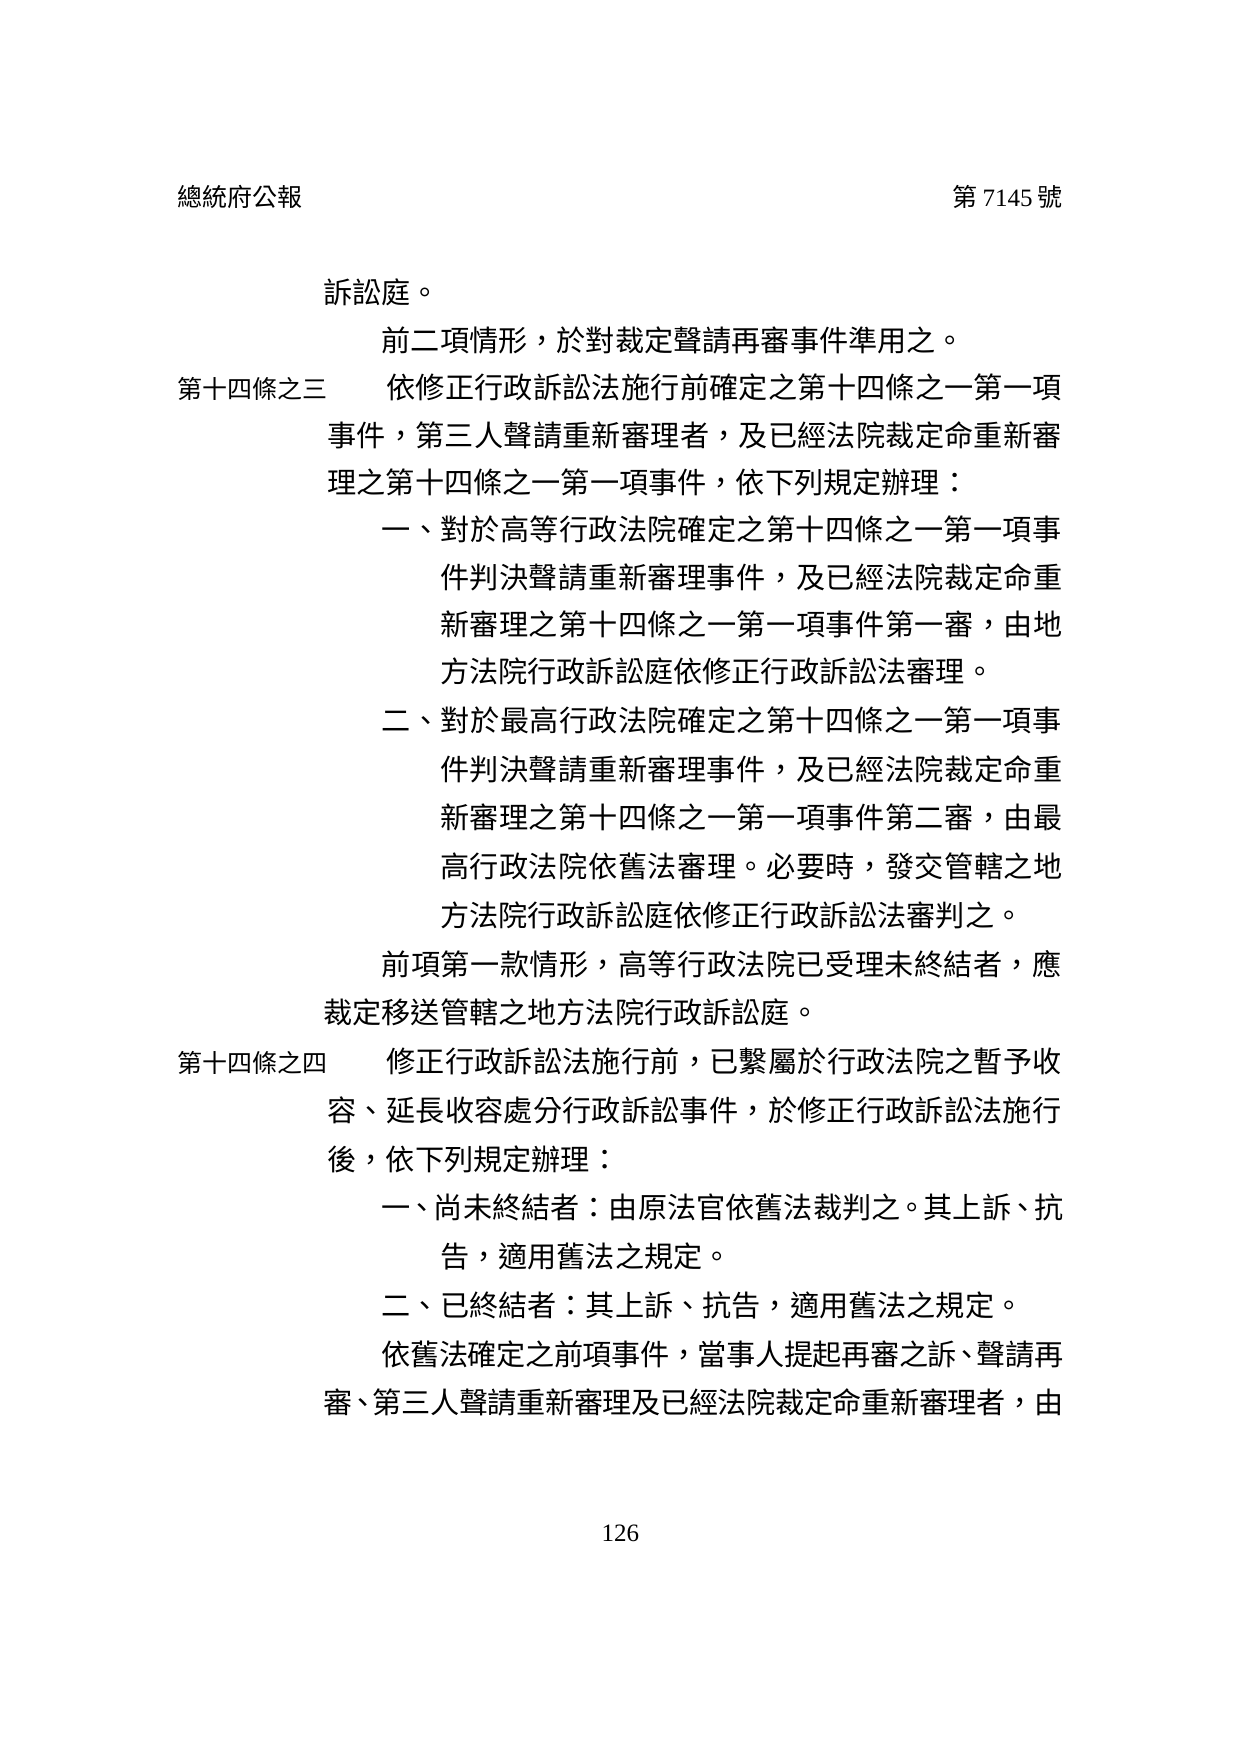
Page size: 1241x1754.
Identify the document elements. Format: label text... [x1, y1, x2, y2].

text 二、對於最高行政法院確定之第十四條之一第一項事件判決聲請重新審理事件，及已經法院裁定命重新審理之第十四條之一第一項事件第二審，由最高行政法院依舊法審理。必要時，發交管轄之地方法院行政訴訟庭依修正行政訴訟法審判之。 [381, 692, 1063, 936]
text 前二項情形，於對裁定聲請再審事件準用之。 [323, 313, 1063, 361]
text 一、尚未終結者：由原法官依舊法裁判之。其上訴、抗告，適用舊法之規定。 [381, 1180, 1063, 1277]
text 一、對於高等行政法院確定之第十四條之一第一項事件判決聲請重新審理事件，及已經法院裁定命重新審理之第十四條之一第一項事件第一審，由地方法院行政訴訟庭依修正行政訴訟法審理。 [381, 503, 1063, 692]
text 第十四條之三 依修正行政訴訟法施行前確定之第十四條之一第一項事件，第三人聲請重新審理者，及已經法院裁定命重新審理之第十四條之一第一項事件，依下列規定辦理： [177, 361, 1063, 503]
text 訴訟庭。 [323, 266, 1063, 313]
text 第十四條之四 修正行政訴訟法施行前，已繫屬於行政法院之暫予收容、延長收容處分行政訴訟事件，於修正行政訴訟法施行後，依下列規定辦理： [177, 1034, 1063, 1180]
text 依舊法確定之前項事件，當事人提起再審之訴、聲請再審、第三人聲請重新審理及已經法院裁定命重新審理者，由 [323, 1326, 1063, 1424]
text 二、已終結者：其上訴、抗告，適用舊法之規定。 [381, 1277, 1063, 1326]
text 前項第一款情形，高等行政法院已受理未終結者，應裁定移送管轄之地方法院行政訴訟庭。 [323, 936, 1063, 1034]
